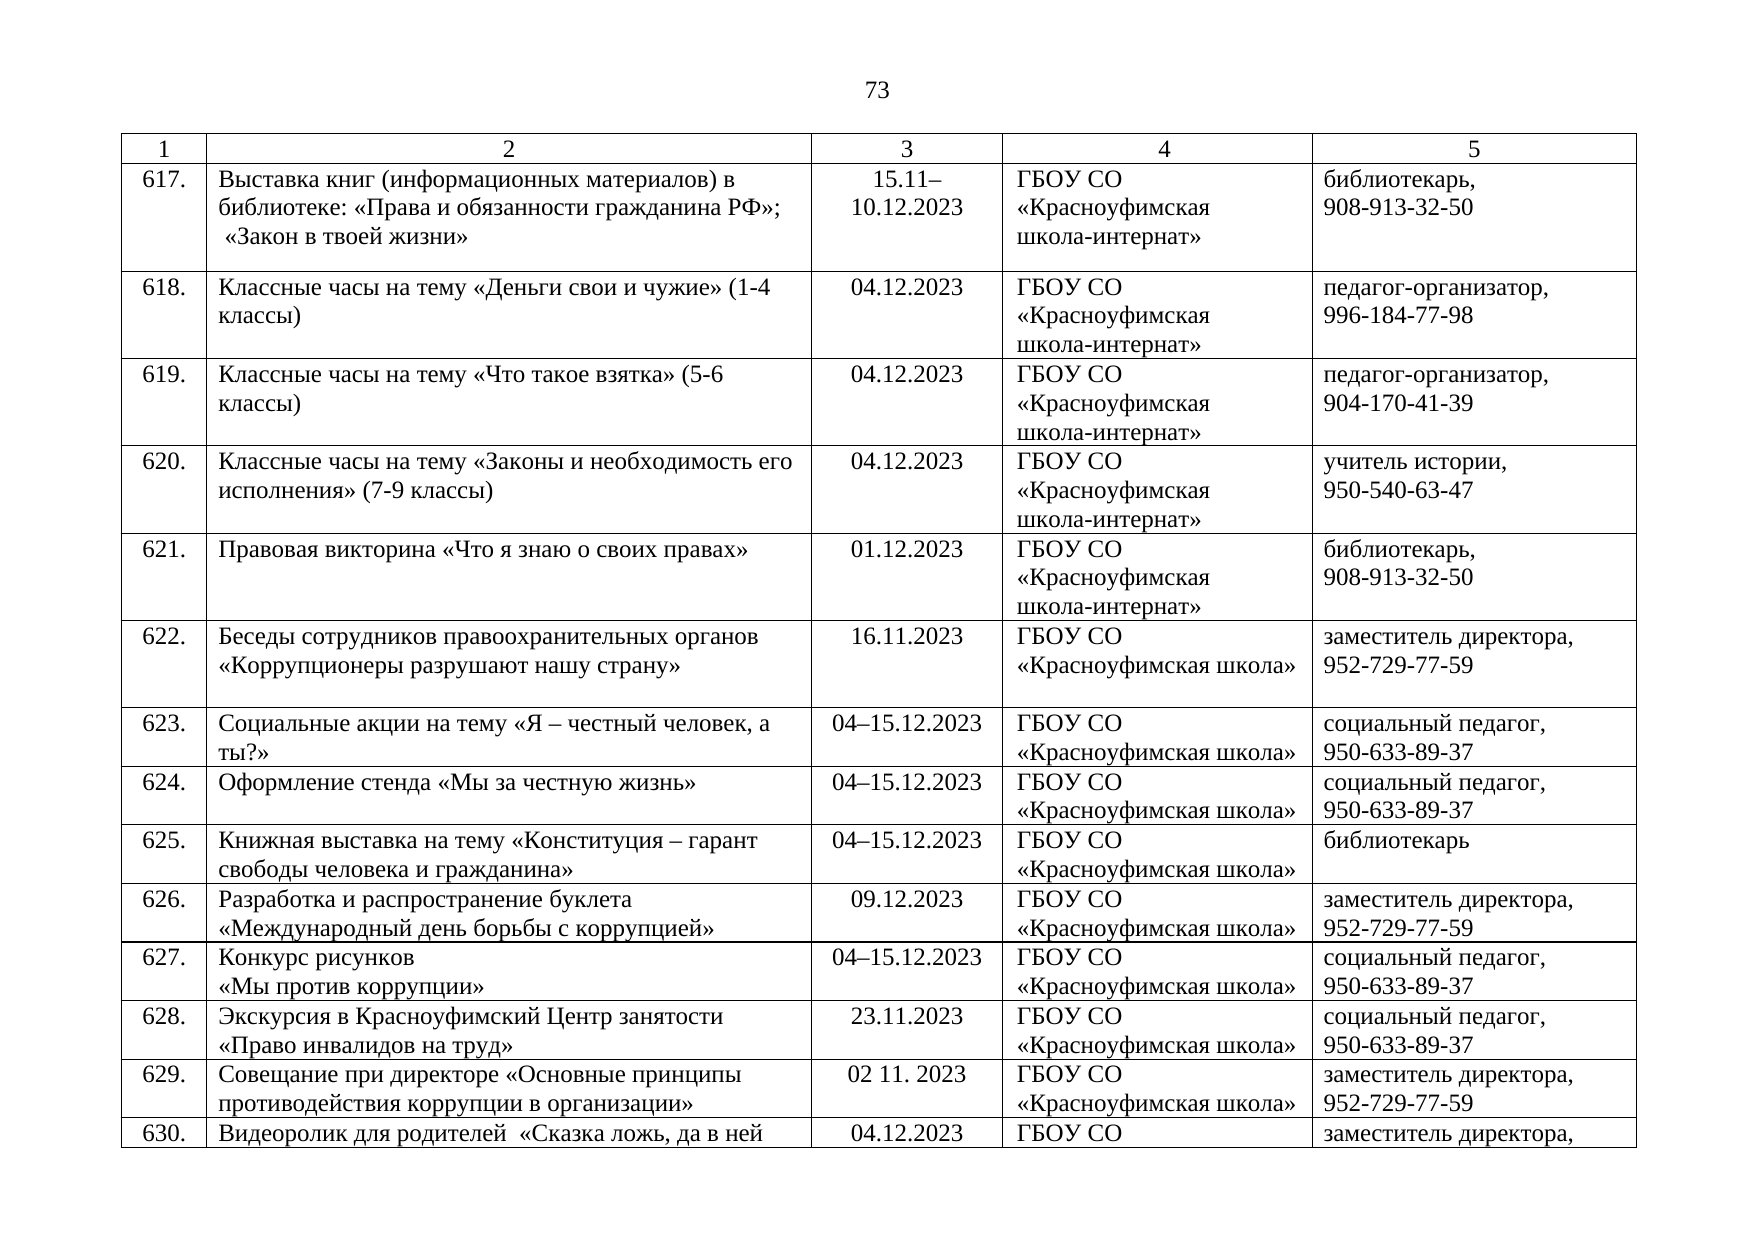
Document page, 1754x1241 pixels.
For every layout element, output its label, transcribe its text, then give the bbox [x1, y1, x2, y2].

table_cell ГБОУ СО «Красноуфимская школа-интернат» [1003, 164, 1312, 271]
table_cell Конкурс рисунков «Мы против коррупции» [207, 943, 811, 1000]
table_cell [122, 621, 206, 707]
table_cell социальный педагог, 950-633-89-37 [1313, 767, 1636, 824]
table_cell [117, 941, 121, 1000]
table_cell [122, 884, 206, 941]
table_cell ГБОУ СО «Красноуфимская школа» [1003, 825, 1312, 883]
table_cell [117, 620, 121, 707]
table_cell ГБОУ СО «Красноуфимская школа-интернат» [1003, 359, 1312, 445]
table_cell социальный педагог, 950-633-89-37 [1313, 1001, 1636, 1058]
table_cell [117, 533, 121, 620]
table_cell [122, 534, 206, 620]
table_cell социальный педагог, 950-633-89-37 [1313, 943, 1636, 1000]
table_cell [122, 1060, 206, 1117]
table_cell учитель истории, 950-540-63-47 [1313, 446, 1636, 533]
table_cell Классные часы на тему «Законы и необходимость его исполнения» (7-9 классы) [207, 446, 811, 533]
table_header 1 [122, 134, 206, 163]
table_cell ГБОУ СО «Красноуфимская школа-интернат» [1003, 534, 1312, 620]
table_cell ГБОУ СО «Красноуфимская школа» [1003, 767, 1312, 824]
table_cell [117, 1117, 121, 1147]
table_cell 04–15.12.2023 [812, 825, 1002, 883]
table_cell ГБОУ СО [1003, 1118, 1312, 1147]
table_cell Экскурсия в Красноуфимский Центр занятости «Право инвалидов на труд» [207, 1001, 811, 1058]
table_cell библиотекарь, 908-913-32-50 [1313, 534, 1636, 620]
table_header [117, 133, 121, 163]
table_cell педагог-организатор, 996-184-77-98 [1313, 272, 1636, 358]
table_header 5 [1313, 134, 1636, 163]
table_cell ГБОУ СО «Красноуфимская школа» [1003, 884, 1312, 941]
table_cell Беседы сотрудников правоохранительных органов «Коррупционеры разрушают нашу страну» [207, 621, 811, 707]
table_cell 01.12.2023 [812, 534, 1002, 620]
table_cell заместитель директора, 952-729-77-59 [1313, 1060, 1636, 1117]
table_cell 16.11.2023 [812, 621, 1002, 707]
table_cell Классные часы на тему «Деньги свои и чужие» (1-4 классы) [207, 272, 811, 358]
table_header 2 [207, 134, 811, 163]
table_cell 04.12.2023 [812, 446, 1002, 533]
table_cell 04–15.12.2023 [812, 708, 1002, 766]
table_cell [122, 164, 206, 271]
table_cell педагог-организатор, 904-170-41-39 [1313, 359, 1636, 445]
table_header 4 [1003, 134, 1312, 163]
table_cell [117, 1000, 121, 1058]
table_cell Совещание при директоре «Основные принципы противодействия коррупции в организации» [207, 1060, 811, 1117]
table_cell [117, 824, 121, 883]
table_cell Видеоролик для родителей «Сказка ложь, да в ней [207, 1118, 811, 1147]
table_cell [117, 445, 121, 533]
table_cell заместитель директора, 952-729-77-59 [1313, 621, 1636, 707]
table_cell [122, 1001, 206, 1058]
table_cell 04–15.12.2023 [812, 767, 1002, 824]
table_cell ГБОУ СО «Красноуфимская школа» [1003, 708, 1312, 766]
table_cell Книжная выставка на тему «Конституция – гарант свободы человека и гражданина» [207, 825, 811, 883]
table_cell ГБОУ СО «Красноуфимская школа» [1003, 1060, 1312, 1117]
table_cell Правовая викторина «Что я знаю о своих правах» [207, 534, 811, 620]
table_cell [117, 1059, 121, 1117]
table_cell ГБОУ СО «Красноуфимская школа» [1003, 943, 1312, 1000]
table_cell [117, 163, 121, 271]
table_cell Выставка книг (информационных материалов) в библиотеке: «Права и обязанности гражданина РФ»; «Закон в твоей жизни» [207, 164, 811, 271]
table_cell библиотекарь [1313, 825, 1636, 883]
table_cell социальный педагог, 950-633-89-37 [1313, 708, 1636, 766]
table_cell 04–15.12.2023 [812, 943, 1002, 1000]
table_cell [122, 1118, 206, 1147]
table_cell [122, 359, 206, 445]
table_cell 04.12.2023 [812, 1118, 1002, 1147]
table_cell 04.12.2023 [812, 359, 1002, 445]
table_cell Разработка и распространение буклета «Международный день борьбы с коррупцией» [207, 884, 811, 941]
table_cell 04.12.2023 [812, 272, 1002, 358]
table_cell [122, 943, 206, 1000]
table_cell [122, 767, 206, 824]
table_cell Социальные акции на тему «Я – честный человек, а ты?» [207, 708, 811, 766]
table_cell [122, 708, 206, 766]
table_cell 15.11–10.12.2023 [812, 164, 1002, 271]
table_header 3 [812, 134, 1002, 163]
table_cell ГБОУ СО «Красноуфимская школа» [1003, 621, 1312, 707]
table_cell 23.11.2023 [812, 1001, 1002, 1058]
table_cell [117, 707, 121, 766]
table_cell [122, 272, 206, 358]
table_cell [117, 766, 121, 824]
table_cell Классные часы на тему «Что такое взятка» (5-6 классы) [207, 359, 811, 445]
table_cell [122, 446, 206, 533]
table_cell [122, 825, 206, 883]
table_cell заместитель директора, 952-729-77-59 [1313, 884, 1636, 941]
table_cell [117, 271, 121, 358]
table_cell библиотекарь, 908-913-32-50 [1313, 164, 1636, 271]
table_cell 02 11. 2023 [812, 1060, 1002, 1117]
table_cell 09.12.2023 [812, 884, 1002, 941]
table_cell [117, 358, 121, 445]
table_cell [117, 883, 121, 941]
table_cell ГБОУ СО «Красноуфимская школа-интернат» [1003, 446, 1312, 533]
table_cell ГБОУ СО «Красноуфимская школа» [1003, 1001, 1312, 1058]
table_cell Оформление стенда «Мы за честную жизнь» [207, 767, 811, 824]
table_cell заместитель директора, [1313, 1118, 1636, 1147]
table_cell ГБОУ СО «Красноуфимская школа-интернат» [1003, 272, 1312, 358]
